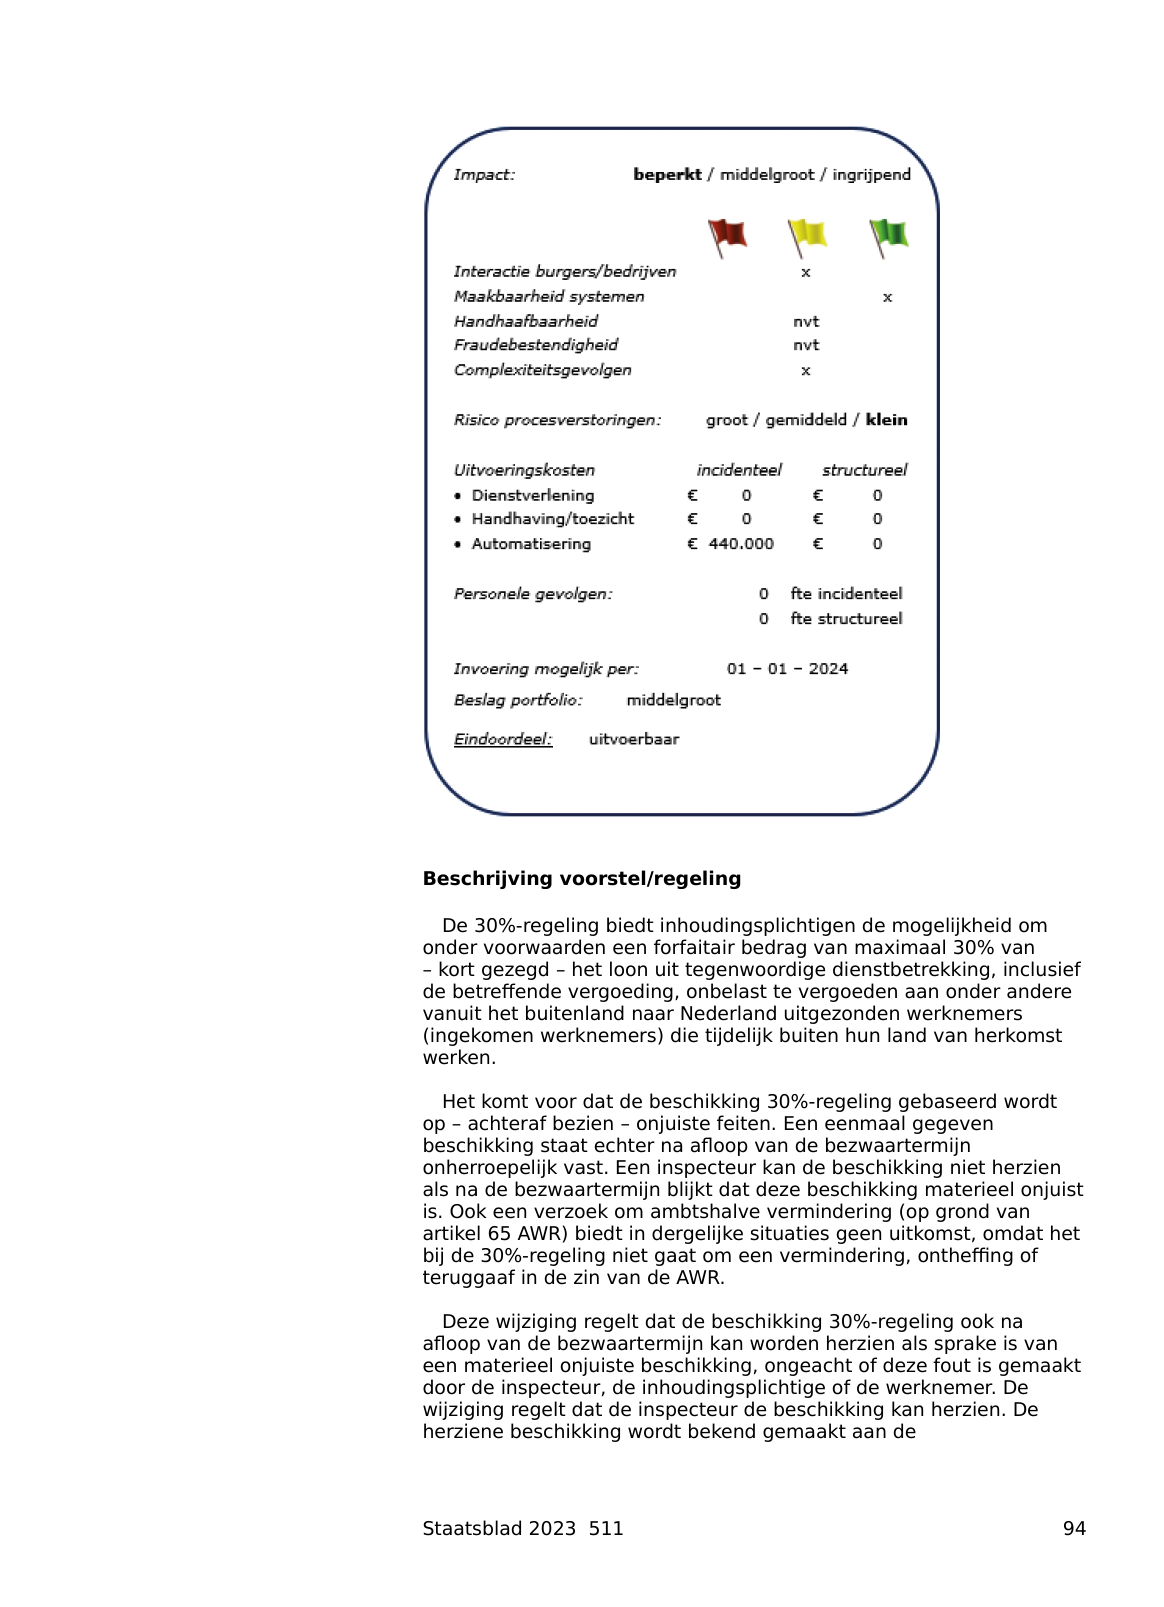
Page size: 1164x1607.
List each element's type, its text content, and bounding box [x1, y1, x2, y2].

text Het komt voor dat de beschikking 30%-regeling gebaseerd wordt op – achteraf bezien – onjuiste feiten. Een eenmaal gegeven beschikking staat echter na afloop van de bezwaartermijn onherroepelijk vast. Een inspecteur kan de beschikking niet herzien als na de bezwaartermijn blijkt dat deze beschikking materieel onjuist is. Ook een verzoek om ambtshalve vermindering (op grond van artikel 65 AWR) biedt in dergelijke situaties geen uitkomst, omdat het bij de 30%-regeling niet gaat om een vermindering, ontheffing of teruggaaf in de zin van de AWR. [422, 1091, 1087, 1289]
picture [422, 125, 942, 817]
subtitle Beschrijving voorstel/regeling [422, 868, 1087, 890]
text De 30%-regeling biedt inhoudingsplichtigen de mogelijkheid om onder voorwaarden een forfaitair bedrag van maximaal 30% van – kort gezegd – het loon uit tegenwoordige dienstbetrekking, inclusief de betreffende vergoeding, onbelast te vergoeden aan onder andere vanuit het buitenland naar Nederland uitgezonden werknemers (ingekomen werknemers) die tijdelijk buiten hun land van herkomst werken. [422, 915, 1087, 1069]
text Deze wijziging regelt dat de beschikking 30%-regeling ook na afloop van de bezwaartermijn kan worden herzien als sprake is van een materieel onjuiste beschikking, ongeacht of deze fout is gemaakt door de inspecteur, de inhoudingsplichtige of de werknemer. De wijziging regelt dat de inspecteur de beschikking kan herzien. De herziene beschikking wordt bekend gemaakt aan de [422, 1311, 1087, 1443]
